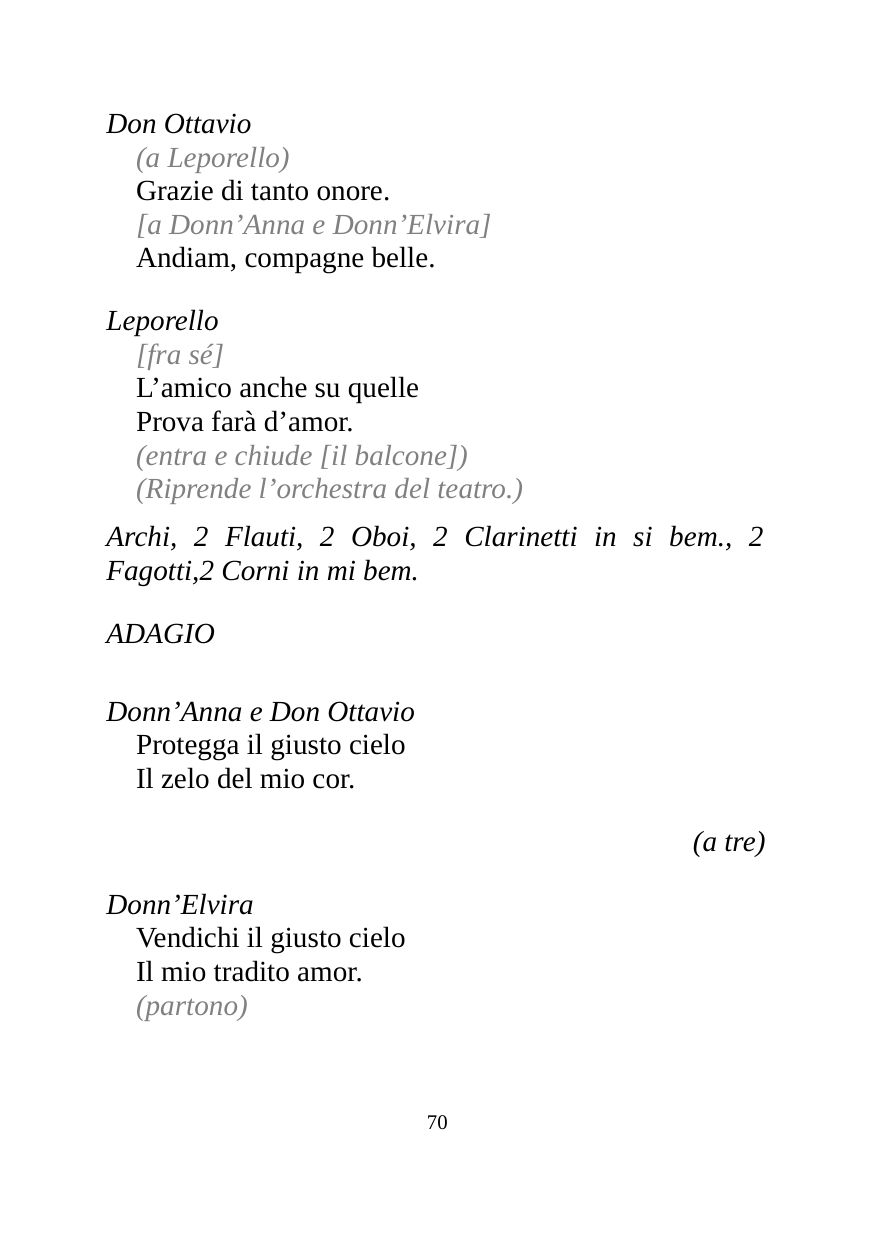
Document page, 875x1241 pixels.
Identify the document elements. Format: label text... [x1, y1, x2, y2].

text Donn’Anna e Don Ottavio [106, 694, 768, 727]
text [a Donn’Anna e Donn’Elvira] [136, 207, 768, 240]
text (Riprende l’orchestra del teatro.) [136, 471, 768, 505]
text Il mio tradito amor. [136, 954, 768, 988]
text Leporello [106, 303, 768, 337]
text Protegga il giusto cielo [136, 727, 768, 761]
text Don Ottavio [106, 106, 768, 140]
text (a Leporello) [136, 140, 768, 173]
text Grazie di tanto onore. [136, 173, 768, 207]
text Andiam, compagne belle. [136, 240, 768, 274]
text (a tre) [106, 824, 768, 858]
text ADAGIO [106, 616, 768, 650]
text (partono) [136, 988, 768, 1021]
text L’amico anche su quelle [136, 371, 768, 404]
text Archi, 2 Flauti, 2 Oboi, 2 Clarinetti in si bem., 2 Fagotti,2 Corni in mi bem. [106, 519, 768, 587]
text Prova farà d’amor. [136, 404, 768, 438]
text Donn’Elvira [106, 887, 768, 921]
text Vendichi il giusto cielo [136, 921, 768, 954]
text (entra e chiude [il balcone]) [136, 438, 768, 471]
text Il zelo del mio cor. [136, 761, 768, 794]
text [fra sé] [136, 337, 768, 371]
